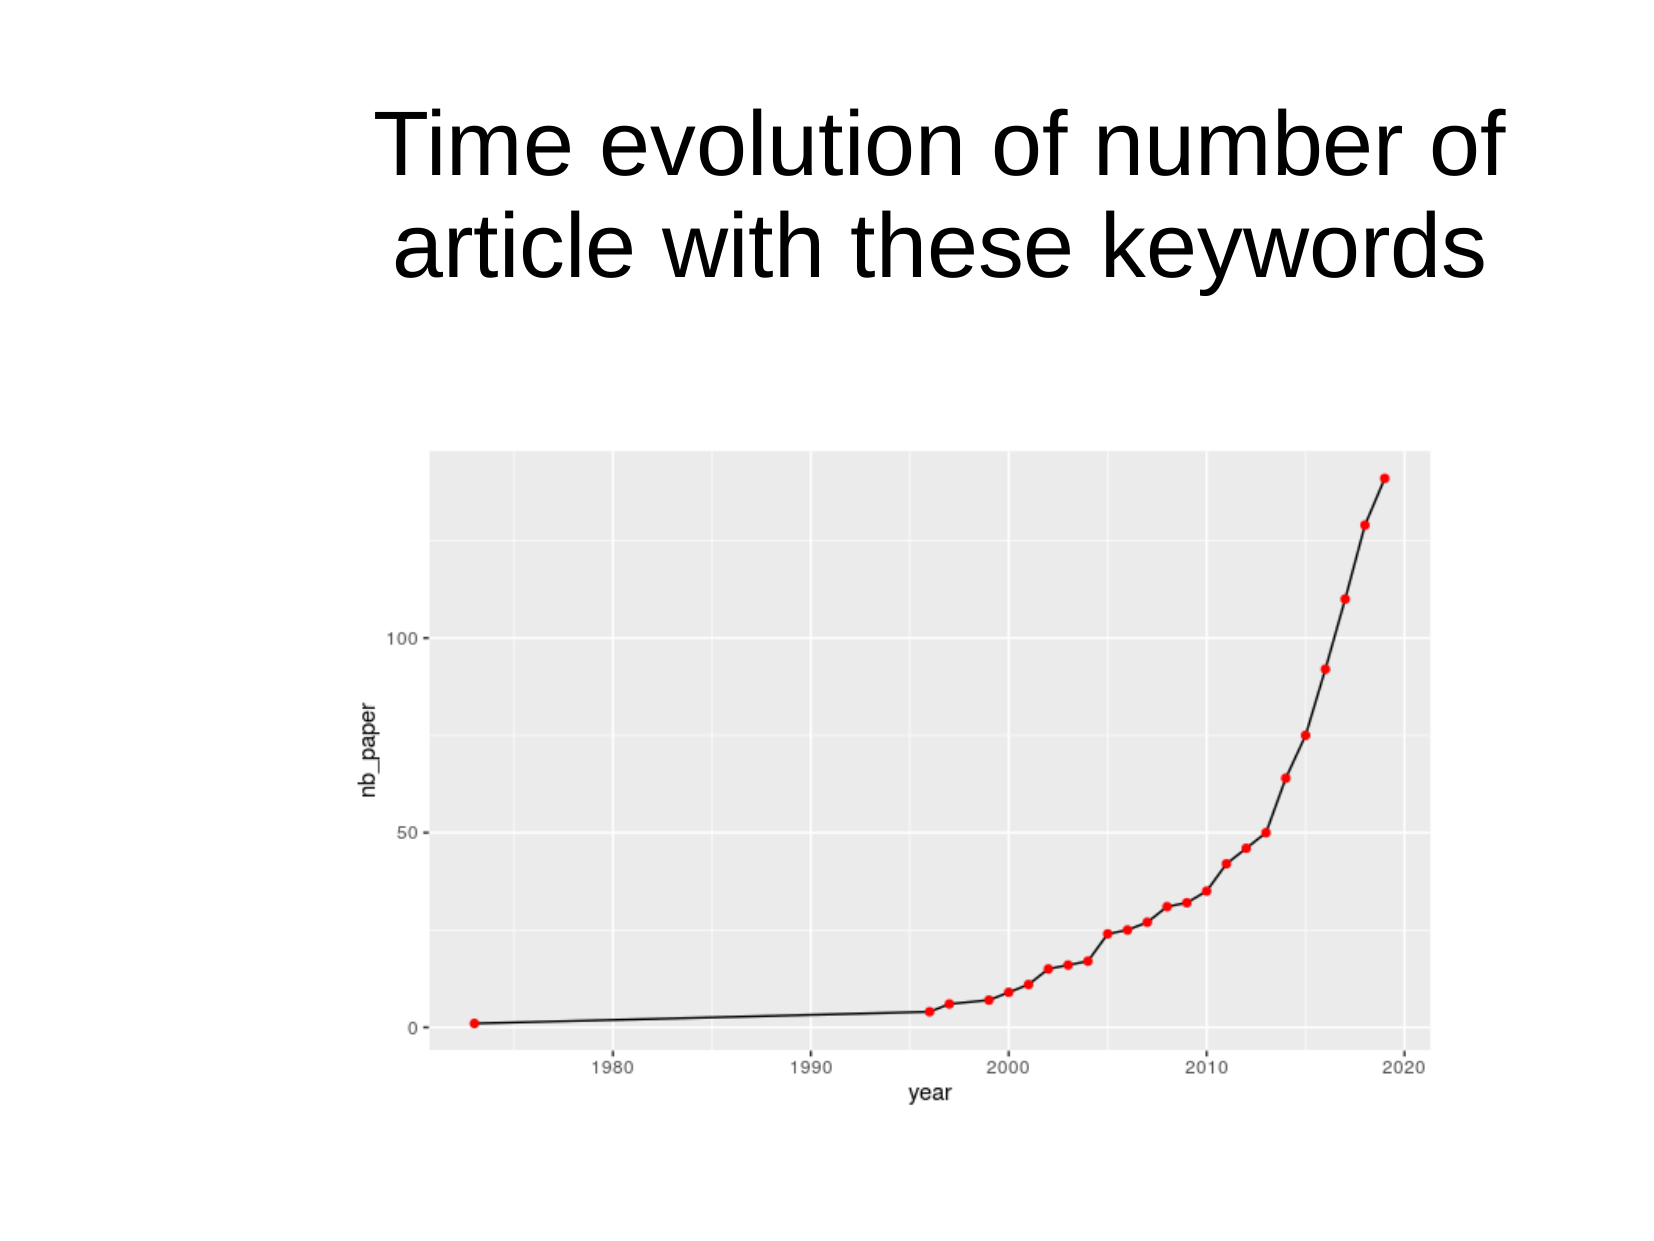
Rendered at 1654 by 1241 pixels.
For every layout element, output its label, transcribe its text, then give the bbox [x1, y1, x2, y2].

picture [347, 440, 1442, 1116]
title Time evolution of number of article with these keywords [285, 41, 1597, 349]
